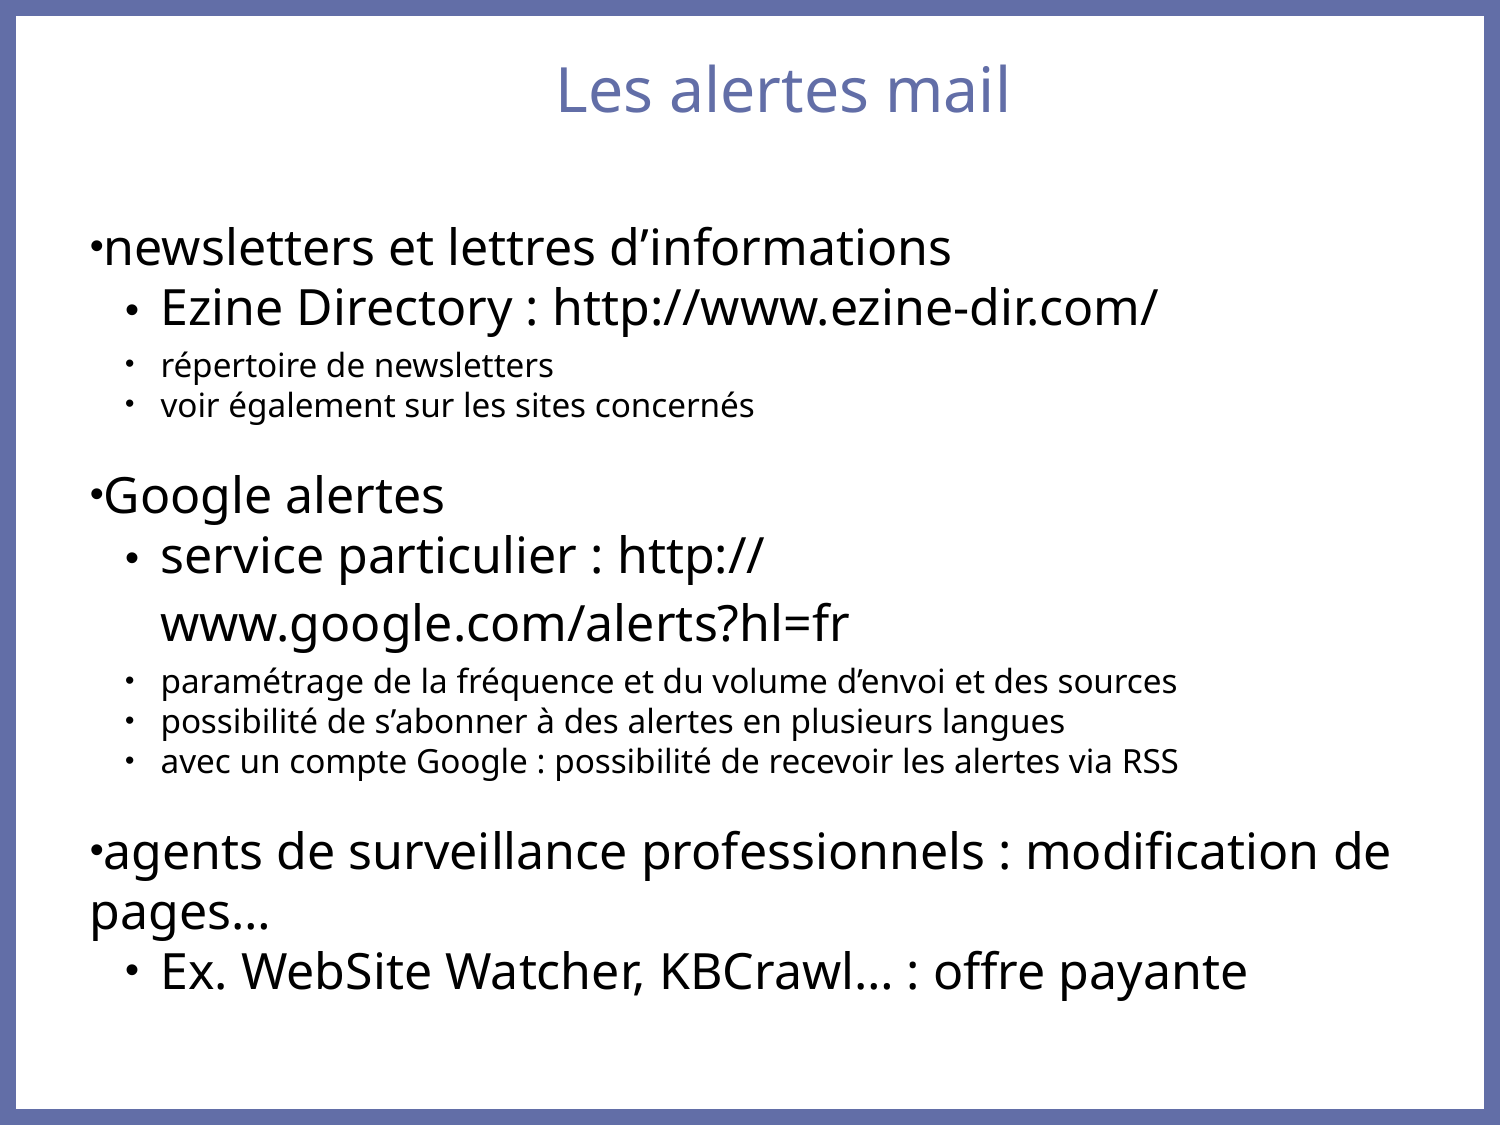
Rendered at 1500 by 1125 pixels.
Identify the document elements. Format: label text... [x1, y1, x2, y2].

text_box [0, 0, 1500, 1125]
text_box newsletters et lettres d’informations Ezine Directory : http://www.ezine-dir.com/ répertoire de newsletters voir également sur les sites concernés Google alertes service particulier : http://www.google.com/alerts?hl=fr paramétrage de la fréquence et du volume d’envoi et des sources possibilité de s’abonner à des alertes en plusieurs langues avec un compte Google : possibilité de recevoir les alertes via RSS agents de surveillance professionnels : modification de pages… Ex. WebSite Watcher, KBCrawl… : offre payante [75, 208, 1425, 1071]
text_box Les alertes mail [108, 42, 1459, 161]
